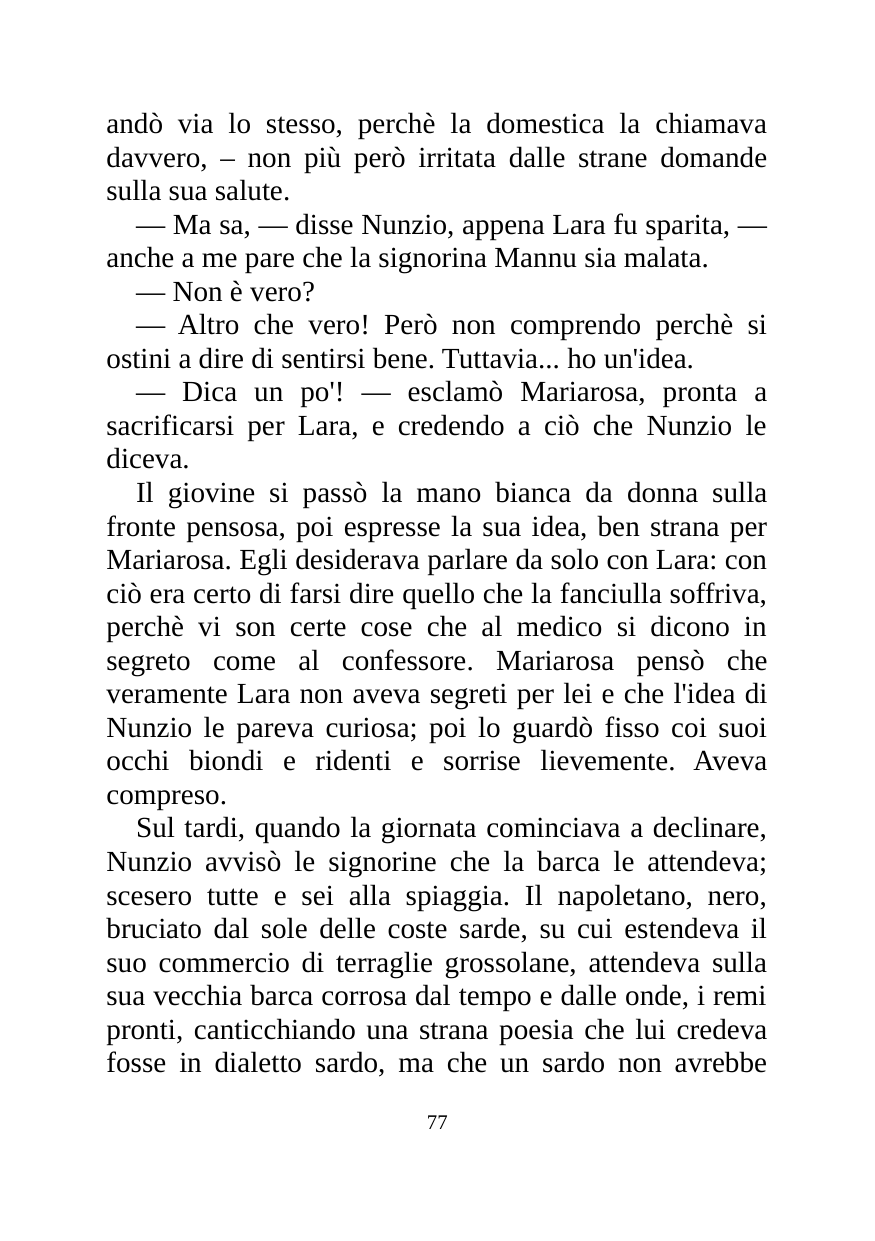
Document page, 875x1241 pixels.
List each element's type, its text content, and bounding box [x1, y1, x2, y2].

text — Non è vero? [106, 274, 768, 307]
text — Ma sa, — disse Nunzio, appena Lara fu sparita, — anche a me pare che la signorina Mannu sia malata. [106, 207, 768, 274]
text — Altro che vero! Però non comprendo perchè si ostini a dire di sentirsi bene. Tuttavia... ho un'idea. [106, 307, 768, 374]
text andò via lo stesso, perchè la domestica la chiamava davvero, – non più però irritata dalle strane domande sulla sua salute. [106, 106, 768, 207]
text — Dica un po'! — esclamò Mariarosa, pronta a sacrificarsi per Lara, e credendo a ciò che Nunzio le diceva. [106, 374, 768, 475]
text Il giovine si passò la mano bianca da donna sulla fronte pensosa, poi espresse la sua idea, ben strana per Mariarosa. Egli desiderava parlare da solo con Lara: con ciò era certo di farsi dire quello che la fanciulla soffriva, perchè vi son certe cose che al medico si dicono in segreto come al confessore. Mariarosa pensò che veramente Lara non aveva segreti per lei e che l'idea di Nunzio le pareva curiosa; poi lo guardò fisso coi suoi occhi biondi e ridenti e sorrise lievemente. Aveva compreso. [106, 475, 768, 811]
text Sul tardi, quando la giornata cominciava a declinare, Nunzio avvisò le signorine che la barca le attendeva; scesero tutte e sei alla spiaggia. Il napoletano, nero, bruciato dal sole delle coste sarde, su cui estendeva il suo commercio di terraglie grossolane, attendeva sulla sua vecchia barca corrosa dal tempo e dalle onde, i remi pronti, canticchiando una strana poesia che lui credeva fosse in dialetto sardo, ma che un sardo non avrebbe [106, 811, 768, 1079]
